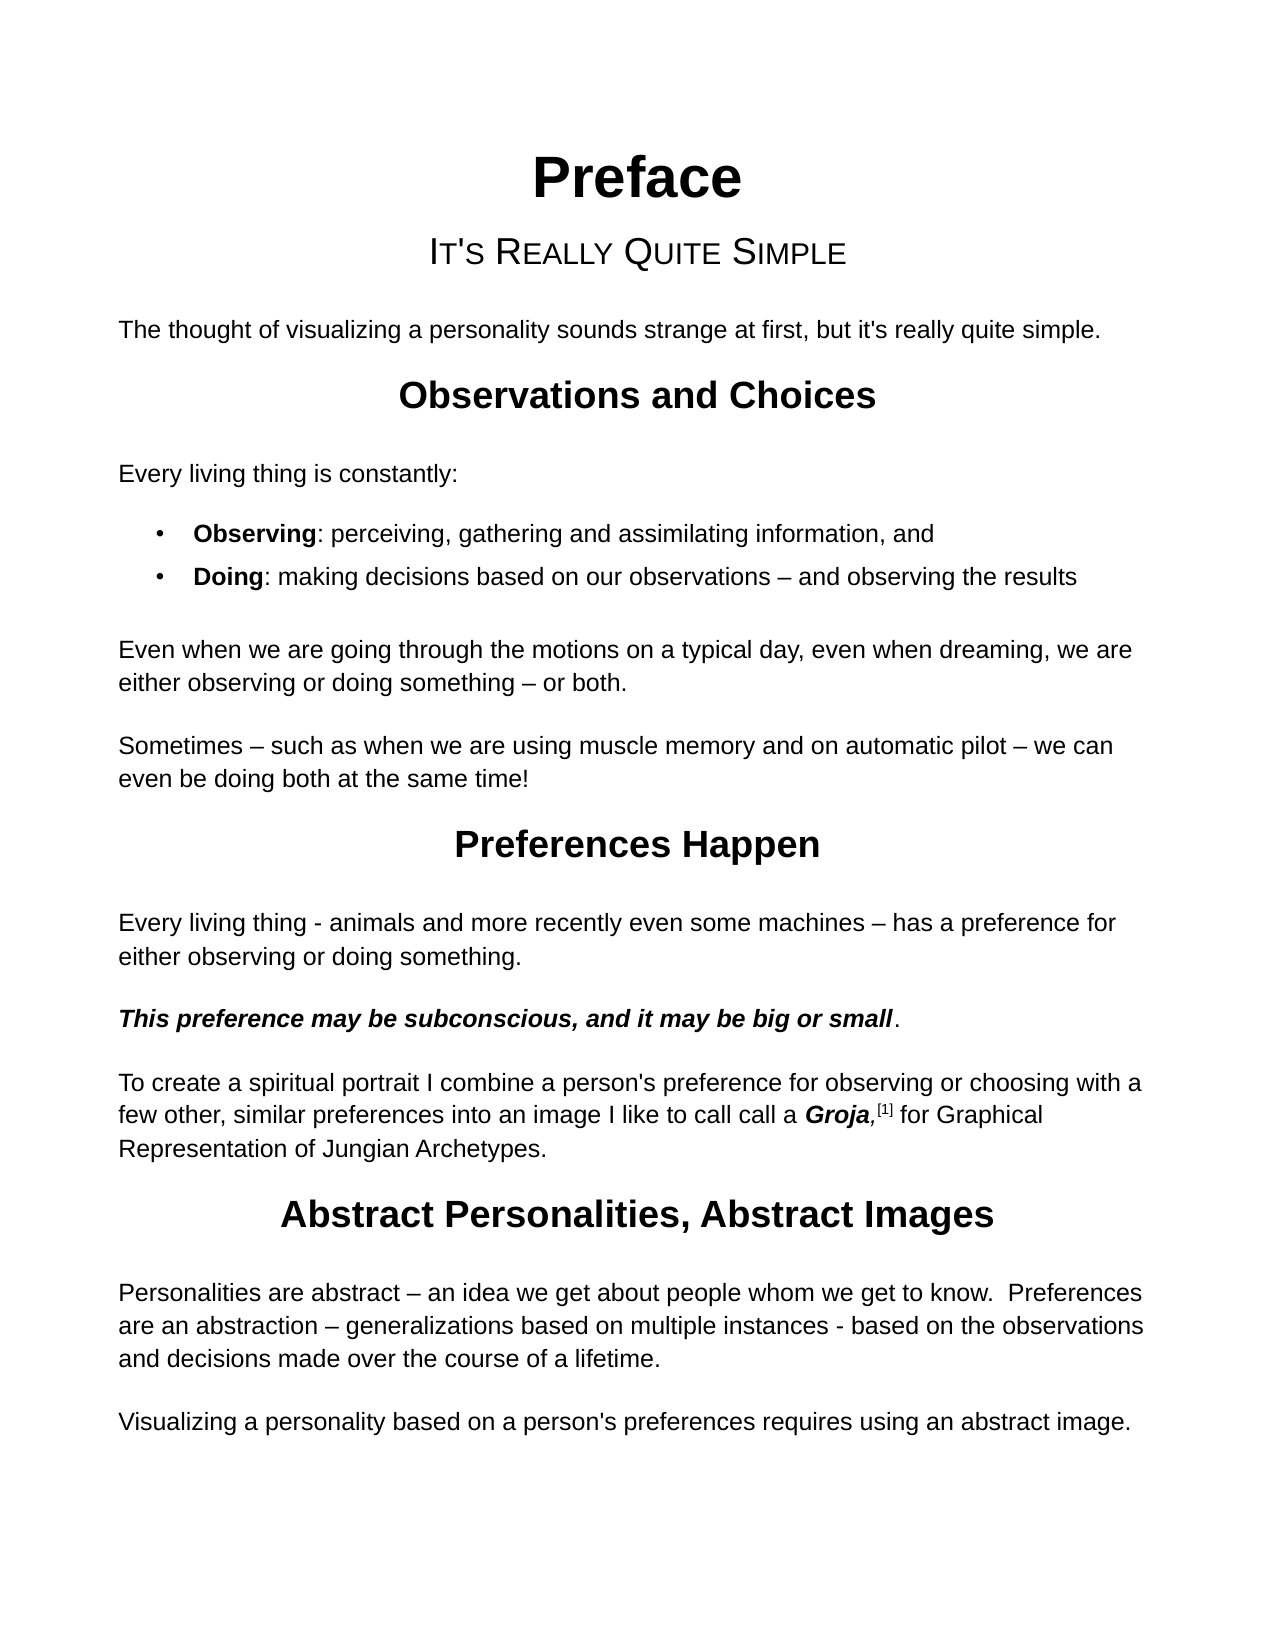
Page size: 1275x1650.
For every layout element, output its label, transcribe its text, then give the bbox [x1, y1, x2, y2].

list Doing: making decisions based on our observations – and observing the results [156, 562, 1157, 591]
text Every living thing - animals and more recently even some machines – has a preference for either observing or doing something. [118, 908, 1157, 970]
subtitle It's Really Quite Simple [118, 229, 1157, 272]
text Every living thing is constantly: [118, 459, 1157, 487]
list Observing: perceiving, gathering and assimilating information, and [156, 519, 1157, 548]
text To create a spiritual portrait I combine a person's preference for observing or choosing with a few other, similar preferences into an image I like to call call a Groja,[1] for Graphical Representation of Jungian Archetypes. [118, 1067, 1157, 1162]
text Visualizing a personality based on a person's preferences requires using an abstract image. [118, 1407, 1157, 1436]
text This preference may be subconscious, and it may be big or small. [118, 1004, 1157, 1033]
title Preface [118, 143, 1157, 210]
subtitle Abstract Personalities, Abstract Images [118, 1192, 1157, 1235]
text The thought of visualizing a personality sounds strange at first, but it's really quite simple. [118, 314, 1157, 343]
text Sometimes – such as when we are using muscle memory and on automatic pilot – we can even be doing both at the same time! [118, 731, 1157, 793]
subtitle Observations and Choices [118, 373, 1157, 416]
text Personalities are abstract – an idea we get about people whom we get to know. Preferences are an abstraction – generalizations based on multiple instances - based on the observations and decisions made over the course of a lifetime. [118, 1278, 1157, 1372]
text Even when we are going through the motions on a typical day, even when dreaming, we are either observing or doing something – or both. [118, 635, 1157, 697]
subtitle Preferences Happen [118, 822, 1157, 866]
